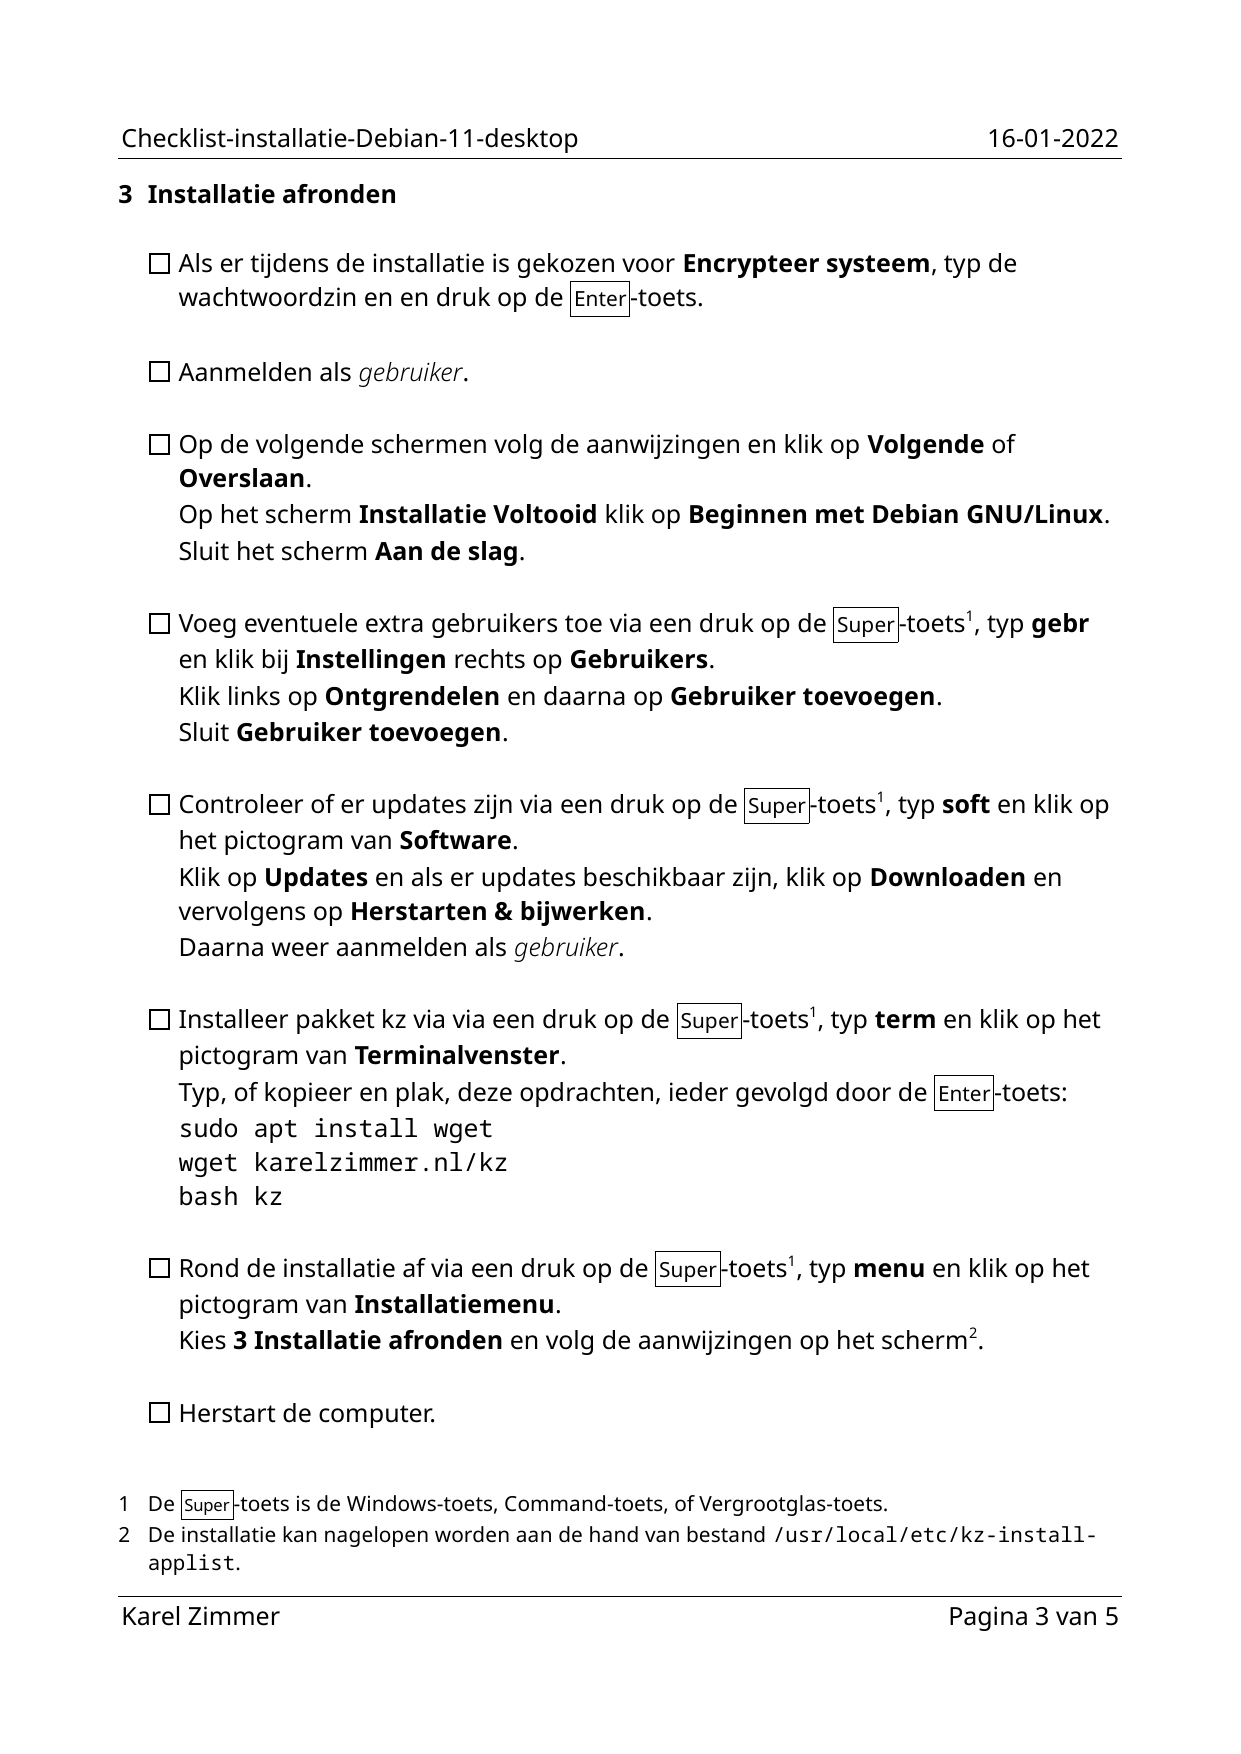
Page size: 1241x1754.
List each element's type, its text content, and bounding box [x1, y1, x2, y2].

table_cell [177, 965, 1121, 1001]
table_cell [141, 786, 177, 858]
table_cell [141, 605, 177, 677]
table_cell [141, 750, 177, 786]
table_cell [141, 1214, 177, 1250]
table_cell Op de volgende schermen volg de aanwijzingen en klik op Volgende of Overslaan. [177, 426, 1121, 496]
table_cell [141, 533, 177, 569]
table_cell Sluit het scherm Aan de slag. [177, 533, 1121, 569]
table_cell [177, 317, 1121, 353]
table_cell Controleer of er updates zijn via een druk op de Super-toets1, typ soft en klik op het pictogram van Software. [177, 786, 1121, 858]
table_cell [141, 1250, 177, 1322]
table_cell [141, 965, 177, 1001]
table_cell [141, 317, 177, 353]
list Installatie afronden [118, 177, 1122, 211]
table_cell [177, 1358, 1121, 1394]
table_cell [177, 1214, 1121, 1250]
table_cell Rond de installatie af via een druk op de Super-toets1, typ menu en klik op het pictogram van Installatiemenu. [177, 1250, 1121, 1322]
table_cell [177, 569, 1121, 605]
table_cell Sluit Gebruiker toevoegen. [177, 714, 1121, 750]
table_header [141, 245, 177, 317]
table_cell [141, 677, 177, 713]
table_cell [141, 1358, 177, 1394]
table_cell [141, 858, 177, 928]
table_cell Op het scherm Installatie Voltooid klik op Beginnen met Debian GNU/Linux. [177, 496, 1121, 532]
table_cell Daarna weer aanmelden als gebruiker. [177, 929, 1121, 965]
table_cell [141, 496, 177, 532]
table_cell Herstart de computer. [177, 1395, 1121, 1431]
table_cell Voeg eventuele extra gebruikers toe via een druk op de Super-toets, typ gebr en klik bij Instellingen rechts op Gebruikers. [177, 605, 1121, 677]
table_cell [141, 1322, 177, 1358]
table_cell [141, 354, 177, 390]
table_cell [141, 714, 177, 750]
table_cell Aanmelden als gebruiker. [177, 354, 1121, 390]
table_cell [177, 390, 1121, 426]
table_cell [141, 426, 177, 496]
table_cell [141, 390, 177, 426]
table_cell Kies 3 Installatie afronden en volg de aanwijzingen op het scherm. [177, 1322, 1121, 1358]
table_cell [141, 929, 177, 965]
table_cell [141, 569, 177, 605]
table_cell [141, 1395, 177, 1431]
table_header Als er tijdens de installatie is gekozen voor Encrypteer systeem, typ de wachtwoordzin en en druk op de Enter-toets. [177, 245, 1121, 317]
table_cell [177, 750, 1121, 786]
table_cell Installeer pakket kz via via een druk op de Super-toets1, typ term en klik op het pictogram van Terminalvenster. [177, 1001, 1121, 1073]
table_cell Typ, of kopieer en plak, deze opdrachten, ieder gevolgd door de Enter-toets: sudo apt install wget wget karelzimmer.nl/kz bash kz [177, 1073, 1121, 1213]
table_cell Klik op Updates en als er updates beschikbaar zijn, klik op Downloaden en vervolgens op Herstarten & bijwerken. [177, 858, 1121, 928]
table_cell Klik links op Ontgrendelen en daarna op Gebruiker toevoegen. [177, 677, 1121, 713]
table_cell [141, 1001, 177, 1073]
table_cell [141, 1073, 177, 1213]
